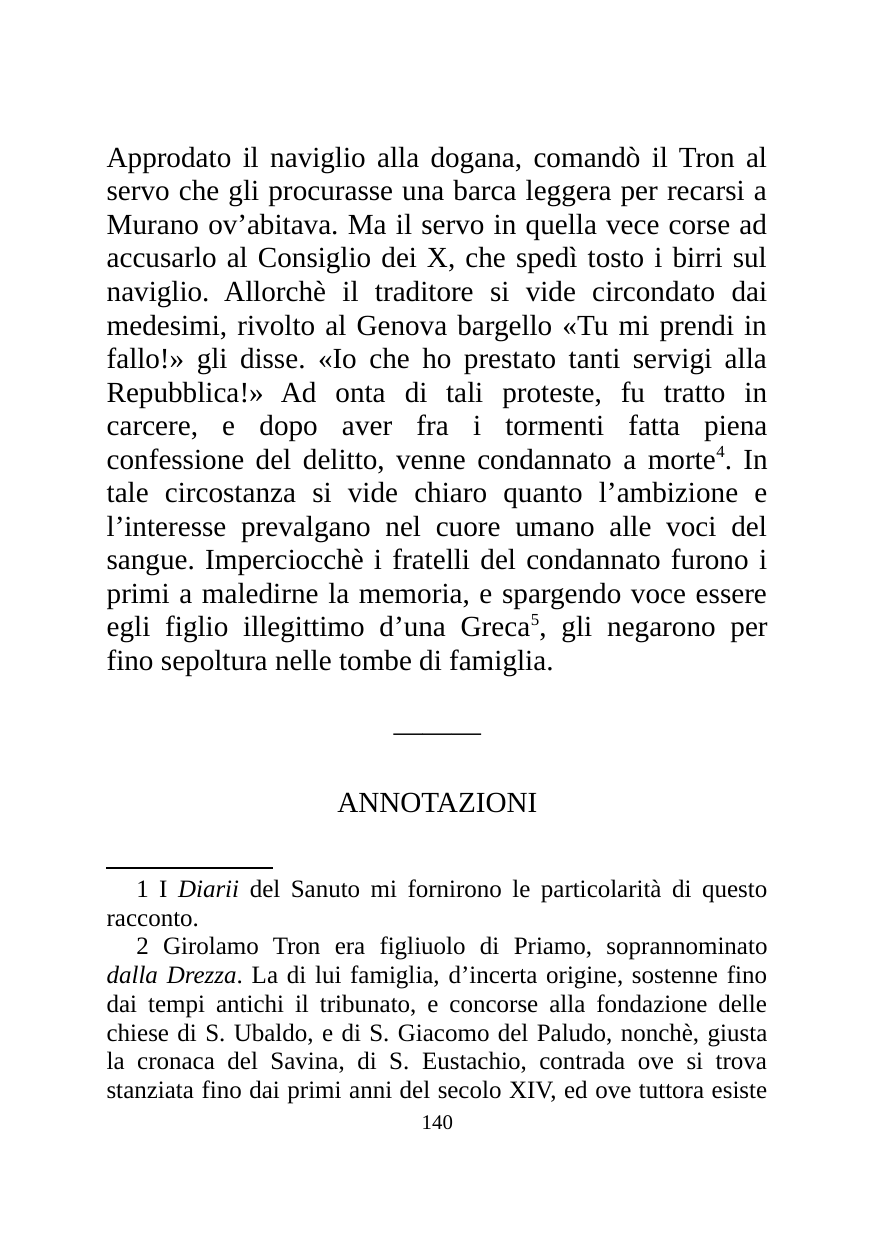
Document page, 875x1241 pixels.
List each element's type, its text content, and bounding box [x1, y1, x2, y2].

text Girolamo Tron era figliuolo di Priamo, soprannominato dalla Drezza. La di lui famiglia, d’incerta origine, sostenne fino dai tempi antichi il tribunato, e concorse alla fondazione delle chiese di S. Ubaldo, e di S. Giacomo del Paludo, nonchè, giusta la cronaca del Savina, di S. Eustachio, contrada ove si trova stanziata fino dai primi anni del secolo XIV, ed ove tuttora esiste [106, 931, 768, 1104]
subtitle ――― [106, 714, 768, 748]
text I Diarii del Sanuto mi fornirono le particolarità di questo racconto. [106, 874, 768, 931]
text Approdato il naviglio alla dogana, comandò il Tron al servo che gli procurasse una barca leggera per recarsi a Murano ov’abitava. Ma il servo in quella vece corse ad accusarlo al Consiglio dei X, che spedì tosto i birri sul naviglio. Allorchè il traditore si vide circondato dai medesimi, rivolto al Genova bargello «Tu mi prendi in fallo!» gli disse. «Io che ho prestato tanti servigi alla Repubblica!» Ad onta di tali proteste, fu tratto in carcere, e dopo aver fra i tormenti fatta piena confessione del delitto, venne condannato a morte. In tale circostanza si vide chiaro quanto l’ambizione e l’interesse prevalgano nel cuore umano alle voci del sangue. Imperciocchè i fratelli del condannato furono i primi a maledirne la memoria, e spargendo voce essere egli figlio illegittimo d’una Greca, gli negarono per fino sepoltura nelle tombe di famiglia. [106, 140, 768, 677]
subtitle ANNOTAZIONI [106, 785, 768, 819]
